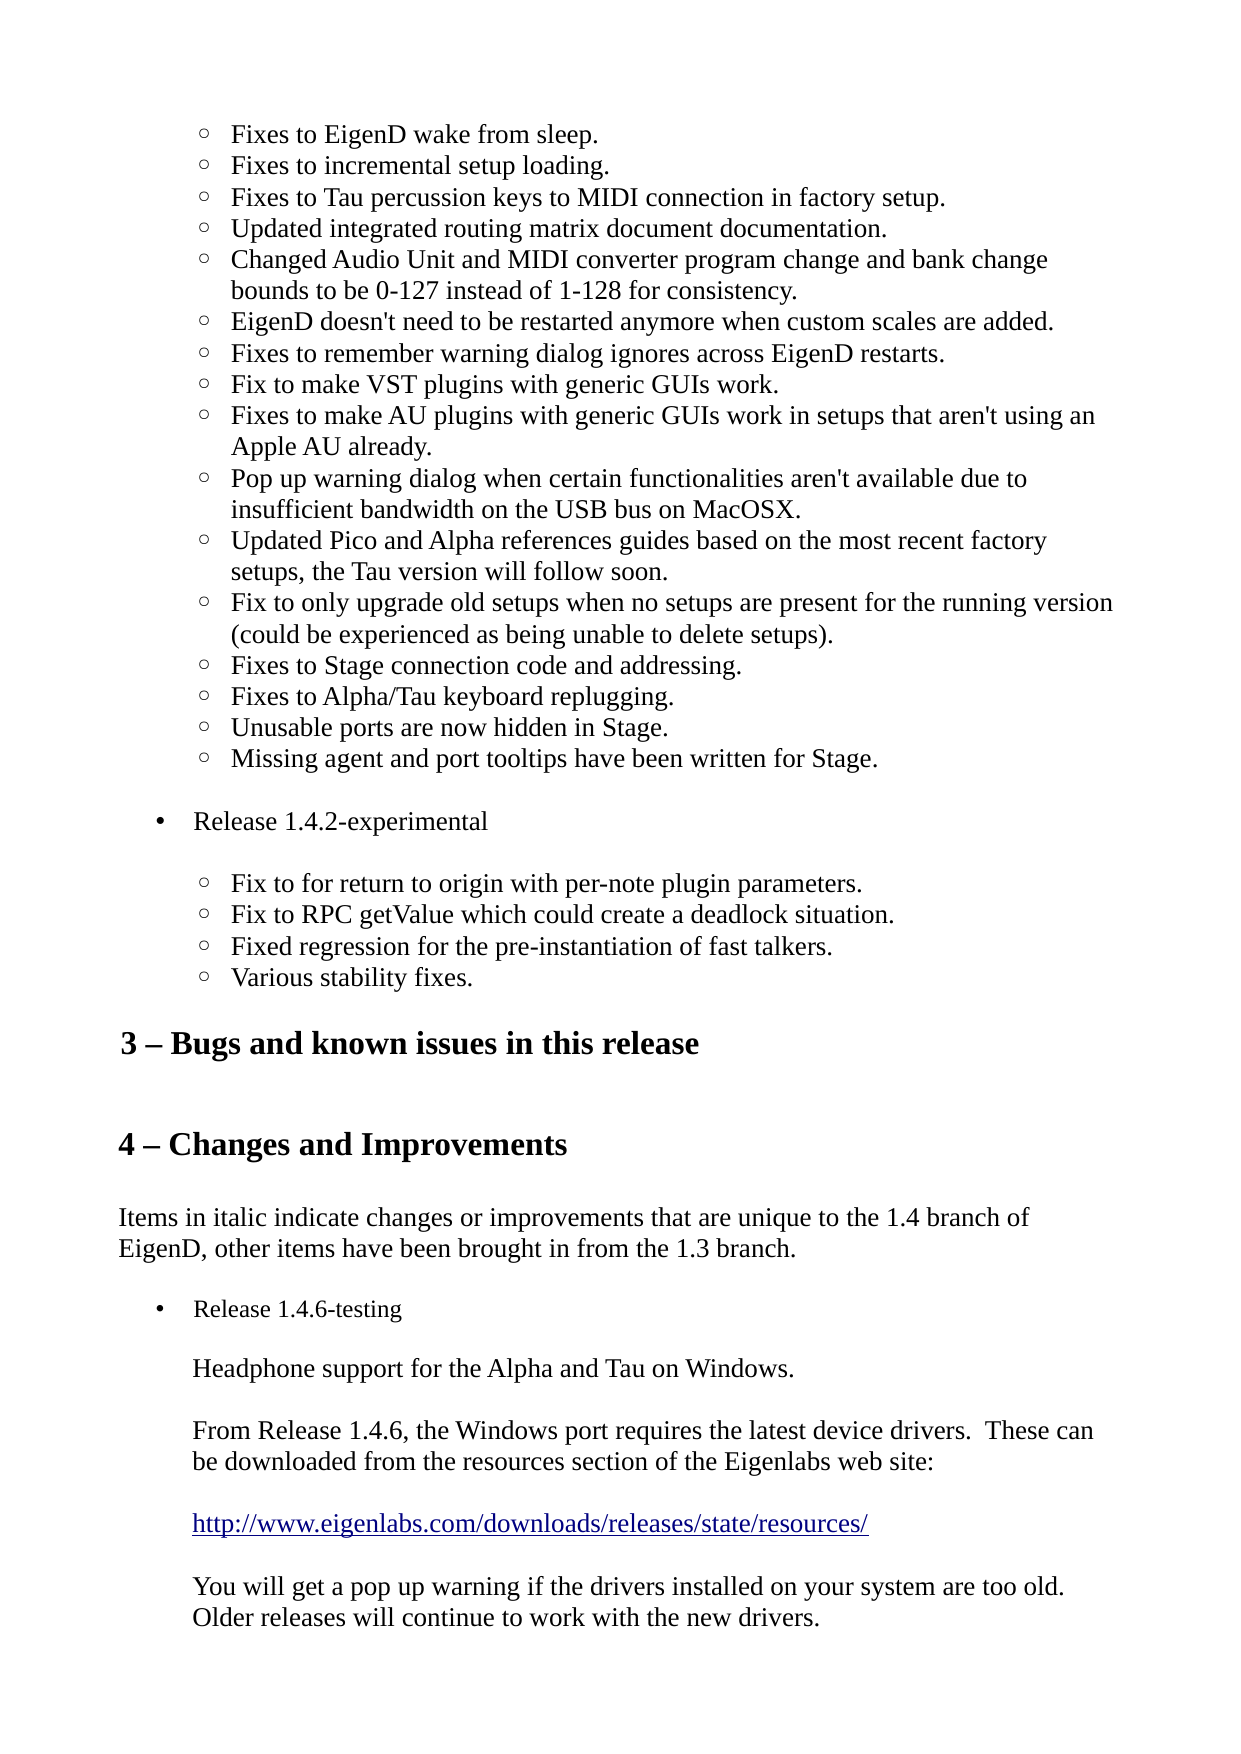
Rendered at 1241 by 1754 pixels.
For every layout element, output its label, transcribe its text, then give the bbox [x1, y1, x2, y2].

list Fix to for return to origin with per-note plugin parameters. [193, 867, 1122, 899]
list Fixes to Stage connection code and addressing. [193, 649, 1122, 680]
list Pop up warning dialog when certain functionalities aren't available due to insufficient bandwidth on the USB bus on MacOSX. [193, 462, 1122, 524]
list Fixes to make AU plugins with generic GUIs work in setups that aren't using an Apple AU already. [193, 399, 1122, 462]
list EigenD doesn't need to be restarted anymore when custom scales are added. [193, 306, 1122, 337]
text You will get a pop up warning if the drivers installed on your system are too old. Older releases will continue to work with the new drivers. [192, 1570, 1122, 1632]
list Updated integrated routing matrix document documentation. [193, 212, 1122, 243]
list Fixes to remember warning dialog ignores across EigenD restarts. [193, 337, 1122, 368]
list Fixes to incremental setup loading. [193, 149, 1122, 181]
list 3 – Bugs and known issues in this release [83, 1023, 1122, 1062]
list Changed Audio Unit and MIDI converter program change and bank change bounds to be 0-127 instead of 1-128 for consistency. [193, 243, 1122, 306]
list Fixes to Alpha/Tau keyboard replugging. [193, 680, 1122, 711]
text http://www.eigenlabs.com/downloads/releases/state/resources/ [192, 1507, 1122, 1539]
list Various stability fixes. [193, 961, 1122, 992]
text From Release 1.4.6, the Windows port requires the latest device drivers. These can be downloaded from the resources section of the Eigenlabs web site: [192, 1414, 1122, 1476]
text Headphone support for the Alpha and Tau on Windows. [192, 1352, 1122, 1383]
list Fixes to EigenD wake from sleep. [193, 118, 1122, 149]
list Fix to make VST plugins with generic GUIs work. [193, 368, 1122, 399]
list Release 1.4.2-experimental [156, 805, 1122, 867]
text 4 – Changes and Improvements [118, 1124, 1122, 1162]
text Items in italic indicate changes or improvements that are unique to the 1.4 branch of EigenD, other items have been brought in from the 1.3 branch. [118, 1201, 1122, 1263]
list Unusable ports are now hidden in Stage. [193, 711, 1122, 743]
list Fixes to Tau percussion keys to MIDI connection in factory setup. [193, 181, 1122, 212]
list Updated Pico and Alpha references guides based on the most recent factory setups, the Tau version will follow soon. [193, 524, 1122, 586]
list Fix to only upgrade old setups when no setups are present for the running version (could be experienced as being unable to delete setups). [193, 586, 1122, 649]
list Release 1.4.6-testing [156, 1294, 1122, 1323]
list Fix to RPC getValue which could create a deadlock situation. [193, 899, 1122, 930]
list Missing agent and port tooltips have been written for Stage. [193, 743, 1122, 805]
list Fixed regression for the pre-instantiation of fast talkers. [193, 930, 1122, 961]
